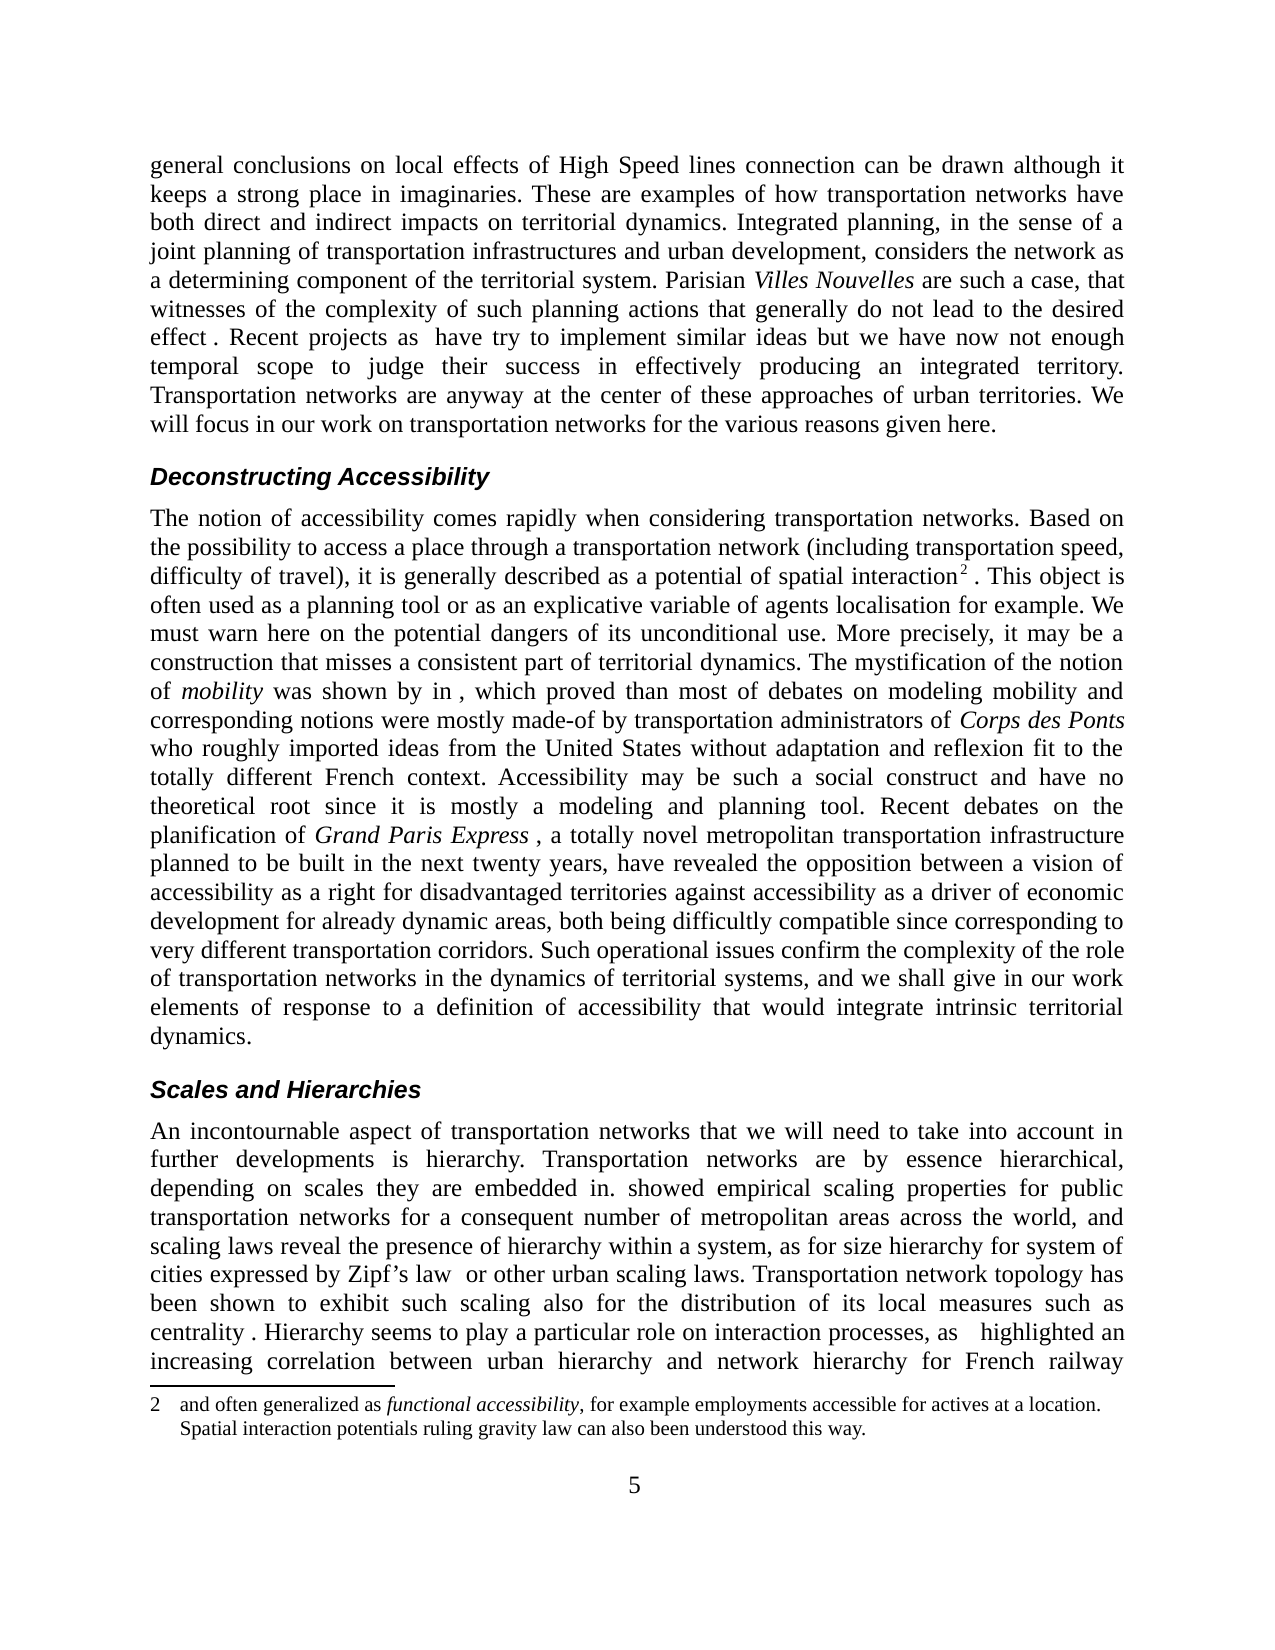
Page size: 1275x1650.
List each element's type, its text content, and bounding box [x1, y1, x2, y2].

text An incontournable aspect of transportation networks that we will need to take into account in further developments is hierarchy. Transportation networks are by essence hierarchical, depending on scales they are embedded in. showed empirical scaling properties for public transportation networks for a consequent number of metropolitan areas across the world, and scaling laws reveal the presence of hierarchy within a system, as for size hierarchy for system of cities expressed by Zipf’s law or other urban scaling laws. Transportation network topology has been shown to exhibit such scaling also for the distribution of its local measures such as centrality . Hierarchy seems to play a particular role on interaction processes, as highlighted an increasing correlation between urban hierarchy and network hierarchy for French railway [150, 1116, 1125, 1374]
text The notion of accessibility comes rapidly when considering transportation networks. Based on the possibility to access a place through a transportation network (including transportation speed, difficulty of travel), it is generally described as a potential of spatial interaction . This object is often used as a planning tool or as an explicative variable of agents localisation for example. We must warn here on the potential dangers of its unconditional use. More precisely, it may be a construction that misses a consistent part of territorial dynamics. The mystification of the notion of mobility was shown by in , which proved than most of debates on modeling mobility and corresponding notions were mostly made-of by transportation administrators of Corps des Ponts who roughly imported ideas from the United States without adaptation and reflexion fit to the totally different French context. Accessibility may be such a social construct and have no theoretical root since it is mostly a modeling and planning tool. Recent debates on the planification of Grand Paris Express , a totally novel metropolitan transportation infrastructure planned to be built in the next twenty years, have revealed the opposition between a vision of accessibility as a right for disadvantaged territories against accessibility as a driver of economic development for already dynamic areas, both being difficultly compatible since corresponding to very different transportation corridors. Such operational issues confirm the complexity of the role of transportation networks in the dynamics of territorial systems, and we shall give in our work elements of response to a definition of accessibility that would integrate intrinsic territorial dynamics. [150, 503, 1125, 1050]
subtitle Scales and Hierarchies [150, 1075, 1125, 1103]
text and often generalized as functional accessibility, for example employments accessible for actives at a location. Spatial interaction potentials ruling gravity law can also been understood this way. [150, 1392, 1125, 1440]
text general conclusions on local effects of High Speed lines connection can be drawn although it keeps a strong place in imaginaries. These are examples of how transportation networks have both direct and indirect impacts on territorial dynamics. Integrated planning, in the sense of a joint planning of transportation infrastructures and urban development, considers the network as a determining component of the territorial system. Parisian Villes Nouvelles are such a case, that witnesses of the complexity of such planning actions that generally do not lead to the desired effect . Recent projects as have try to implement similar ideas but we have now not enough temporal scope to judge their success in effectively producing an integrated territory. Transportation networks are anyway at the center of these approaches of urban territories. We will focus in our work on transportation networks for the various reasons given here. [150, 150, 1125, 437]
subtitle Deconstructing Accessibility [150, 462, 1125, 491]
